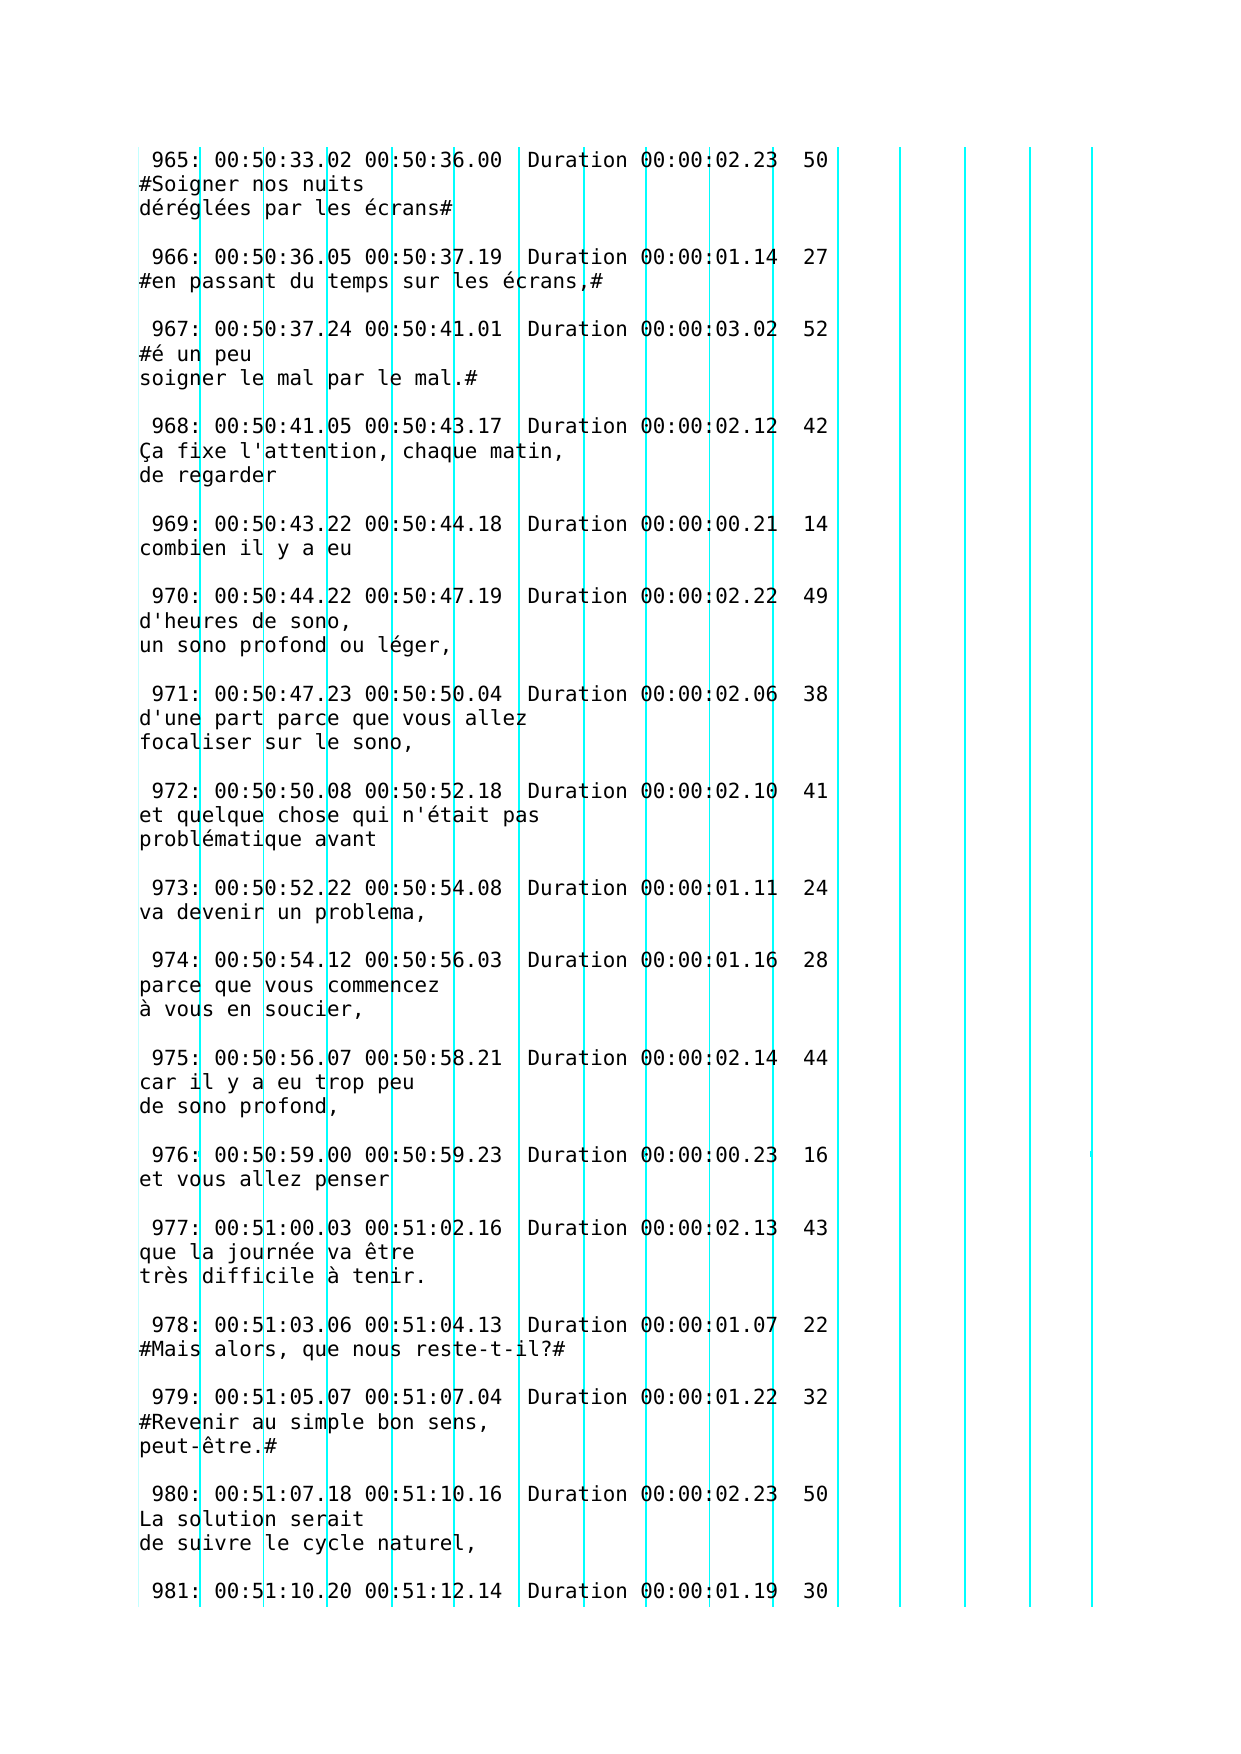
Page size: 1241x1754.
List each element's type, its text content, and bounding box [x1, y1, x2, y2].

text 967: 00:50:37.24 00:50:41.01 Duration 00:00:03.02 52 [139, 317, 1101, 342]
text #Mais alors, que nous reste-t-il?# [139, 1337, 1101, 1361]
text 976: 00:50:59.00 00:50:59.23 Duration 00:00:00.23 16 [139, 1143, 1101, 1167]
text 981: 00:51:10.20 00:51:12.14 Duration 00:00:01.19 30 [139, 1579, 1101, 1604]
text 974: 00:50:54.12 00:50:56.03 Duration 00:00:01.16 28 [139, 948, 1101, 973]
text Ça fixe l'attention, chaque matin, [139, 439, 1101, 463]
text 965: 00:50:33.02 00:50:36.00 Duration 00:00:02.23 50 [139, 148, 1101, 172]
text de sono profond, [139, 1094, 1101, 1118]
text 977: 00:51:00.03 00:51:02.16 Duration 00:00:02.13 43 [139, 1216, 1101, 1240]
text d'une part parce que vous allez [139, 706, 1101, 730]
text 969: 00:50:43.22 00:50:44.18 Duration 00:00:00.21 14 [139, 512, 1101, 536]
text et quelque chose qui n'était pas [139, 803, 1101, 827]
text focaliser sur le sono, [139, 730, 1101, 754]
text 978: 00:51:03.06 00:51:04.13 Duration 00:00:01.07 22 [139, 1313, 1101, 1337]
text 973: 00:50:52.22 00:50:54.08 Duration 00:00:01.11 24 [139, 876, 1101, 900]
text et vous allez penser [139, 1167, 1101, 1191]
text parce que vous commencez [139, 973, 1101, 997]
text car il y a eu trop peu [139, 1070, 1101, 1094]
text 979: 00:51:05.07 00:51:07.04 Duration 00:00:01.22 32 [139, 1385, 1101, 1410]
text peut-être.# [139, 1434, 1101, 1458]
text 975: 00:50:56.07 00:50:58.21 Duration 00:00:02.14 44 [139, 1046, 1101, 1070]
picture [138, 147, 1102, 1607]
text combien il y a eu [139, 536, 1101, 560]
text de regarder [139, 463, 1101, 487]
text très difficile à tenir. [139, 1264, 1101, 1288]
text d'heures de sono, [139, 609, 1101, 633]
text 968: 00:50:41.05 00:50:43.17 Duration 00:00:02.12 42 [139, 414, 1101, 439]
text 980: 00:51:07.18 00:51:10.16 Duration 00:00:02.23 50 [139, 1482, 1101, 1507]
text soigner le mal par le mal.# [139, 366, 1101, 390]
text #é un peu [139, 342, 1101, 366]
text de suivre le cycle naturel, [139, 1531, 1101, 1555]
text #Revenir au simple bon sens, [139, 1410, 1101, 1434]
text 966: 00:50:36.05 00:50:37.19 Duration 00:00:01.14 27 [139, 245, 1101, 269]
text 971: 00:50:47.23 00:50:50.04 Duration 00:00:02.06 38 [139, 682, 1101, 706]
text #en passant du temps sur les écrans,# [139, 269, 1101, 293]
text va devenir un problema, [139, 900, 1101, 924]
text que la journée va être [139, 1240, 1101, 1264]
text La solution serait [139, 1507, 1101, 1531]
text problématique avant [139, 827, 1101, 851]
text 972: 00:50:50.08 00:50:52.18 Duration 00:00:02.10 41 [139, 779, 1101, 803]
text #Soigner nos nuits [139, 172, 1101, 196]
text 970: 00:50:44.22 00:50:47.19 Duration 00:00:02.22 49 [139, 584, 1101, 609]
text un sono profond ou léger, [139, 633, 1101, 657]
text déréglées par les écrans# [139, 196, 1101, 220]
text à vous en soucier, [139, 997, 1101, 1021]
